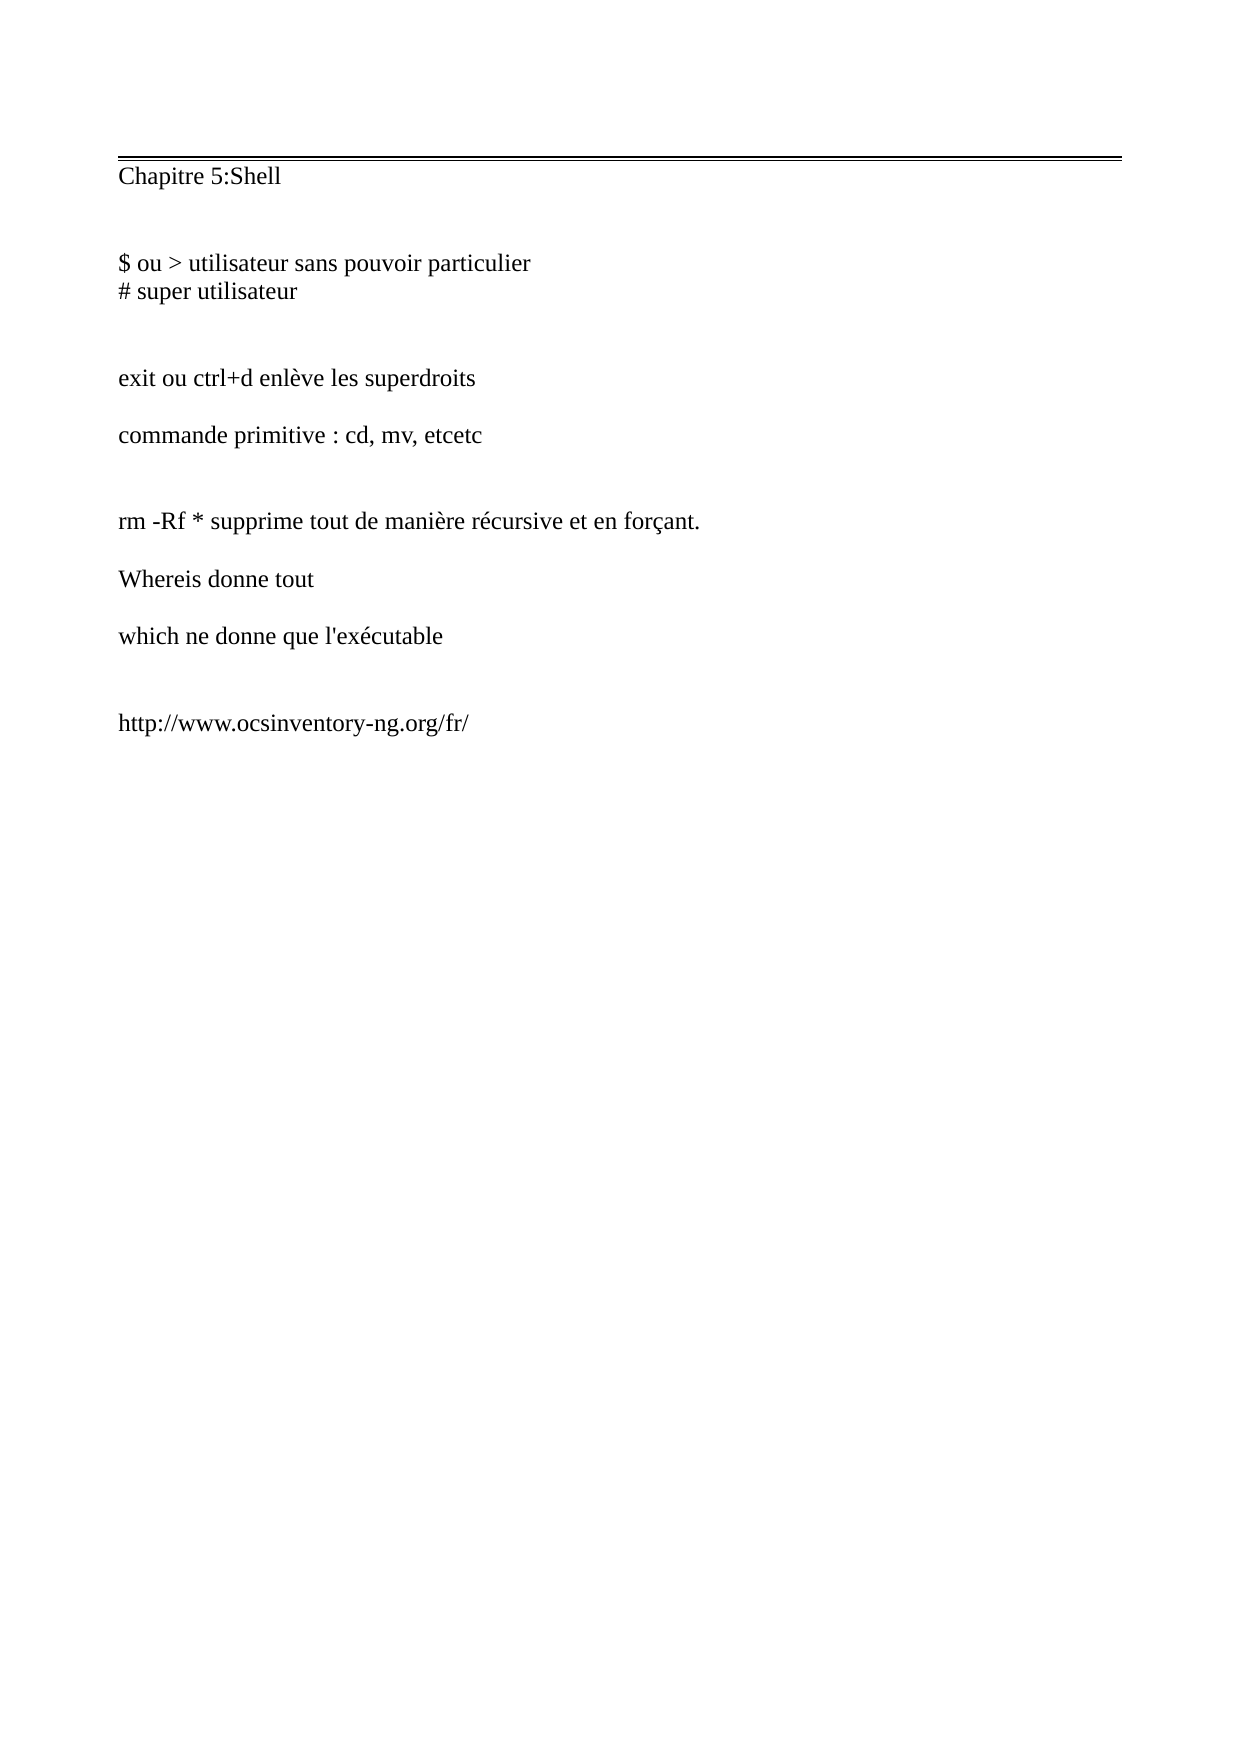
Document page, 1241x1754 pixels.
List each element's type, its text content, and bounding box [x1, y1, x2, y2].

text # super utilisateur [118, 276, 1122, 305]
text Whereis donne tout [118, 564, 1122, 593]
text which ne donne que l'exécutable [118, 621, 1122, 650]
text rm -Rf * supprime tout de manière récursive et en forçant. [118, 506, 1122, 535]
text http://www.ocsinventory-ng.org/fr/ [118, 708, 1122, 736]
text exit ou ctrl+d enlève les superdroits [118, 363, 1122, 391]
text Chapitre 5:Shell [118, 161, 1122, 190]
text commande primitive : cd, mv, etcetc [118, 420, 1122, 449]
text $ ou > utilisateur sans pouvoir particulier [118, 248, 1122, 276]
